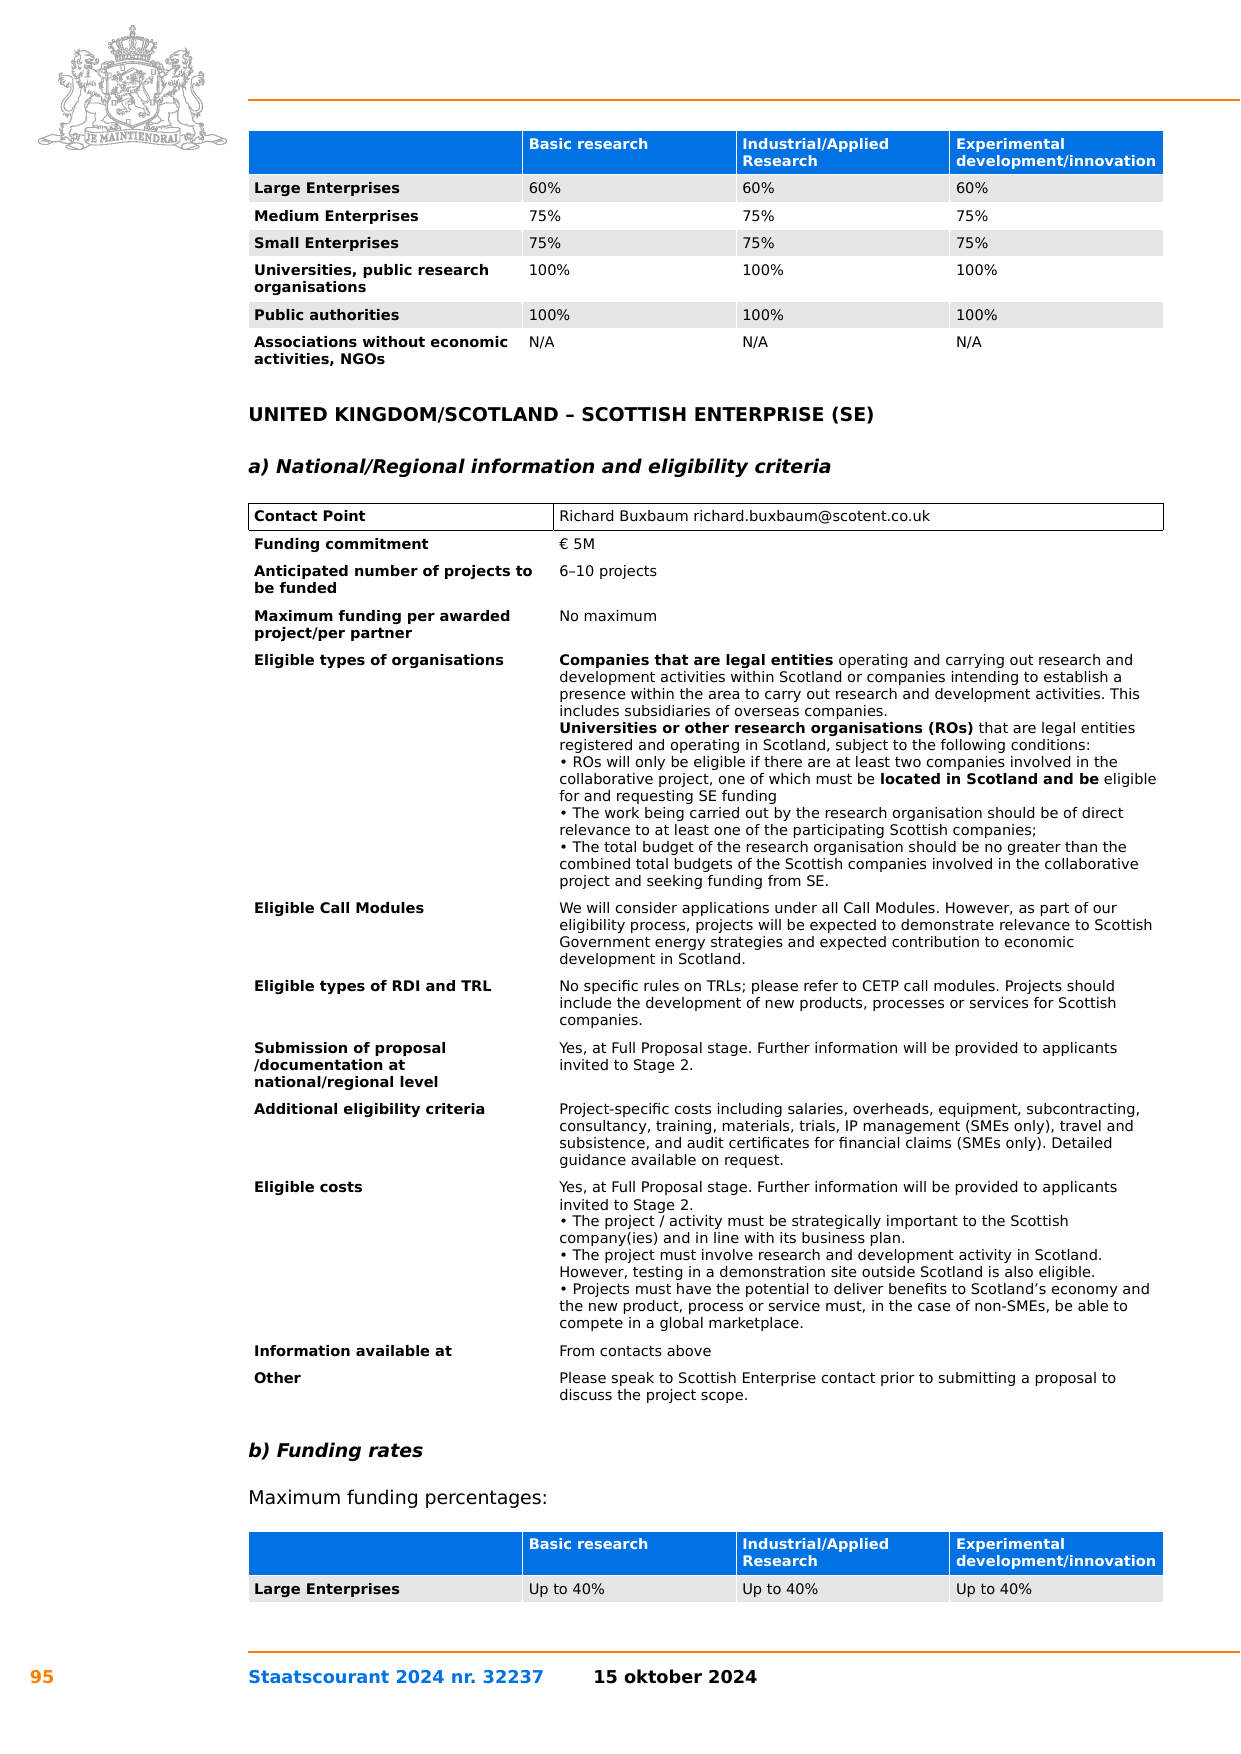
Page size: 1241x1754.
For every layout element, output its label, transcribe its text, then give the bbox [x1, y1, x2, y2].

table_cell Associations without economic activities, NGOs [249, 329, 522, 373]
table_cell Eligible Call Modules [249, 895, 553, 973]
table_cell 75% [950, 230, 1163, 256]
table_cell Companies that are legal entities operating and carrying out research and development activities within Scotland or companies intending to establish a presence within the area to carry out research and development activities. This includes subsidiaries of overseas companies. Universities or other research organisations (ROs) that are legal entities registered and operating in Scotland, subject to the following conditions: • ROs will only be eligible if there are at least two companies involved in the collaborative project, one of which must be located in Scotland and be eligible for and requesting SE funding • The work being carried out by the research organisation should be of direct relevance to at least one of the participating Scottish companies; • The total budget of the research organisation should be no greater than the combined total budgets of the Scottish companies involved in the collaborative project and seeking funding from SE. [554, 647, 1163, 894]
table_cell 100% [737, 258, 949, 301]
table_cell Eligible types of organisations [249, 647, 553, 894]
table_cell No maximum [554, 603, 1163, 646]
table_cell Eligible types of RDI and TRL [249, 974, 553, 1034]
table_cell Maximum funding per awarded project/per partner [249, 603, 553, 646]
table_cell Up to 40% [737, 1576, 949, 1602]
table_cell Medium Enterprises [249, 203, 522, 229]
table_cell Public authorities [249, 302, 522, 328]
table_header Basic research [523, 1532, 736, 1575]
table_cell Information available at [249, 1338, 553, 1364]
table_header Experimental development/innovation [950, 1532, 1163, 1575]
table_cell Funding commitment [249, 531, 553, 557]
table_cell 60% [523, 175, 736, 202]
table_cell No specific rules on TRLs; please refer to CETP call modules. Projects should include the development of new products, processes or services for Scottish companies. [554, 974, 1163, 1034]
table_cell 75% [950, 203, 1163, 229]
table_cell Up to 40% [950, 1576, 1163, 1602]
table_cell Additional eligibility criteria [249, 1096, 553, 1174]
table_header Experimental development/innovation [950, 131, 1163, 174]
text Maximum funding percentages: [248, 1487, 1163, 1509]
table_cell Yes, at Full Proposal stage. Further information will be provided to applicants invited to Stage 2. [554, 1035, 1163, 1095]
table_cell 100% [950, 258, 1163, 301]
table_cell Anticipated number of projects to be funded [249, 559, 553, 602]
table_cell 75% [523, 203, 736, 229]
table_cell Universities, public research organisations [249, 258, 522, 301]
table_cell Other [249, 1365, 553, 1409]
table_cell 100% [950, 302, 1163, 328]
table_cell Project-specific costs including salaries, overheads, equipment, subcontracting, consultancy, training, materials, trials, IP management (SMEs only), travel and subsistence, and audit certificates for financial claims (SMEs only). Detailed guidance available on request. [554, 1096, 1163, 1174]
table_cell N/A [737, 329, 949, 373]
table_cell 100% [737, 302, 949, 328]
table_cell Large Enterprises [249, 175, 522, 202]
table_cell Eligible costs [249, 1175, 553, 1337]
table_header [249, 1532, 522, 1575]
table_cell Up to 40% [523, 1576, 736, 1602]
table_header Industrial/Applied Research [737, 131, 949, 174]
table_cell Please speak to Scottish Enterprise contact prior to submitting a proposal to discuss the project scope. [554, 1365, 1163, 1409]
table_cell From contacts above [554, 1338, 1163, 1364]
table_header [249, 131, 522, 174]
table_cell 100% [523, 258, 736, 301]
subtitle UNITED KINGDOM/SCOTLAND – SCOTTISH ENTERPRISE (SE) [248, 404, 1163, 426]
table_cell Large Enterprises [249, 1576, 522, 1602]
table_cell Submission of proposal /documentation at national/regional level [249, 1035, 553, 1095]
table_header Contact Point [249, 504, 553, 530]
table_cell Small Enterprises [249, 230, 522, 256]
table_cell 75% [737, 203, 949, 229]
table_cell N/A [523, 329, 736, 373]
table_cell 60% [950, 175, 1163, 202]
table_header Basic research [523, 131, 736, 174]
table_cell N/A [950, 329, 1163, 373]
table_cell 100% [523, 302, 736, 328]
subtitle a) National/Regional information and eligibility criteria [248, 456, 1163, 478]
subtitle b) Funding rates [248, 1440, 1163, 1462]
table_cell € 5M [554, 531, 1163, 557]
table_cell 75% [523, 230, 736, 256]
table_cell We will consider applications under all Call Modules. However, as part of our eligibility process, projects will be expected to demonstrate relevance to Scottish Government energy strategies and expected contribution to economic development in Scotland. [554, 895, 1163, 973]
picture [38, 25, 227, 150]
table_cell 6–10 projects [554, 559, 1163, 602]
table_header Richard Buxbaum richard.buxbaum@scotent.co.uk [554, 504, 1163, 530]
table_header Industrial/Applied Research [737, 1532, 949, 1575]
table_cell Yes, at Full Proposal stage. Further information will be provided to applicants invited to Stage 2. • The project / activity must be strategically important to the Scottish company(ies) and in line with its business plan. • The project must involve research and development activity in Scotland. However, testing in a demonstration site outside Scotland is also eligible. • Projects must have the potential to deliver benefits to Scotland’s economy and the new product, process or service must, in the case of non-SMEs, be able to compete in a global marketplace. [554, 1175, 1163, 1337]
table_cell 75% [737, 230, 949, 256]
table_cell 60% [737, 175, 949, 202]
